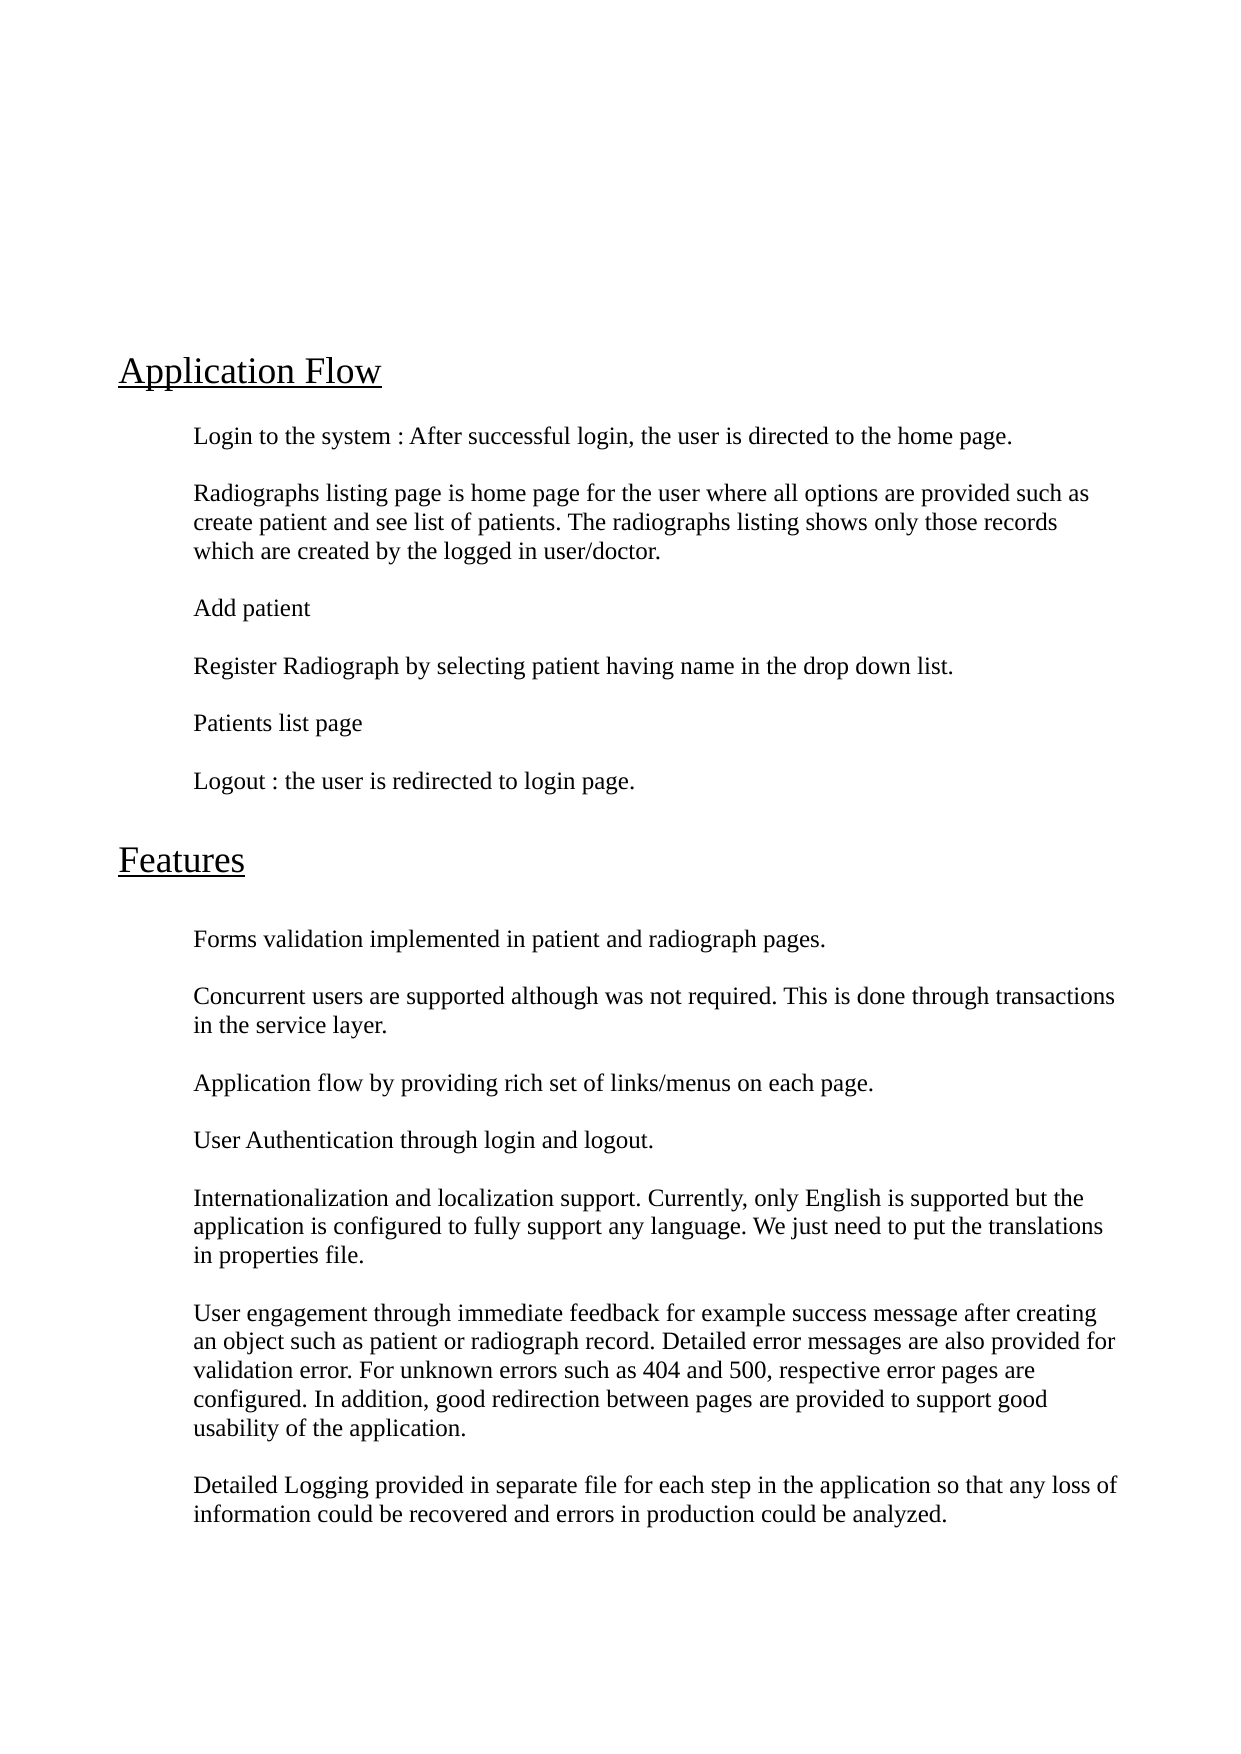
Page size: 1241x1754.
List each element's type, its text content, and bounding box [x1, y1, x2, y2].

text Internationalization and localization support. Currently, only English is supported but the application is configured to fully support any language. We just need to put the translations in properties file. [118, 1183, 1122, 1269]
text Application flow by providing rich set of links/menus on each page. [118, 1068, 1122, 1096]
text User Authentication through login and logout. [118, 1125, 1122, 1154]
text Patients list page [118, 708, 1122, 737]
text Logout : the user is redirected to login page. [118, 766, 1122, 794]
text Radiographs listing page is home page for the user where all options are provided such as create patient and see list of patients. The radiographs listing shows only those records which are created by the logged in user/doctor. [118, 478, 1122, 564]
text Concurrent users are supported although was not required. This is done through transactions in the service layer. [118, 981, 1122, 1039]
text Register Radiograph by selecting patient having name in the drop down list. [118, 651, 1122, 679]
text Application Flow [118, 349, 1122, 392]
text Login to the system : After successful login, the user is directed to the home page. [118, 421, 1122, 449]
text Add patient [118, 593, 1122, 622]
text Forms validation implemented in patient and radiograph pages. [118, 924, 1122, 953]
text Detailed Logging provided in separate file for each step in the application so that any loss of information could be recovered and errors in production could be analyzed. [118, 1470, 1122, 1528]
text User engagement through immediate feedback for example success message after creating an object such as patient or radiograph record. Detailed error messages are also provided for validation error. For unknown errors such as 404 and 500, respective error pages are configured. In addition, good redirection between pages are provided to support good usability of the application. [118, 1298, 1122, 1441]
text Features [118, 838, 1122, 881]
